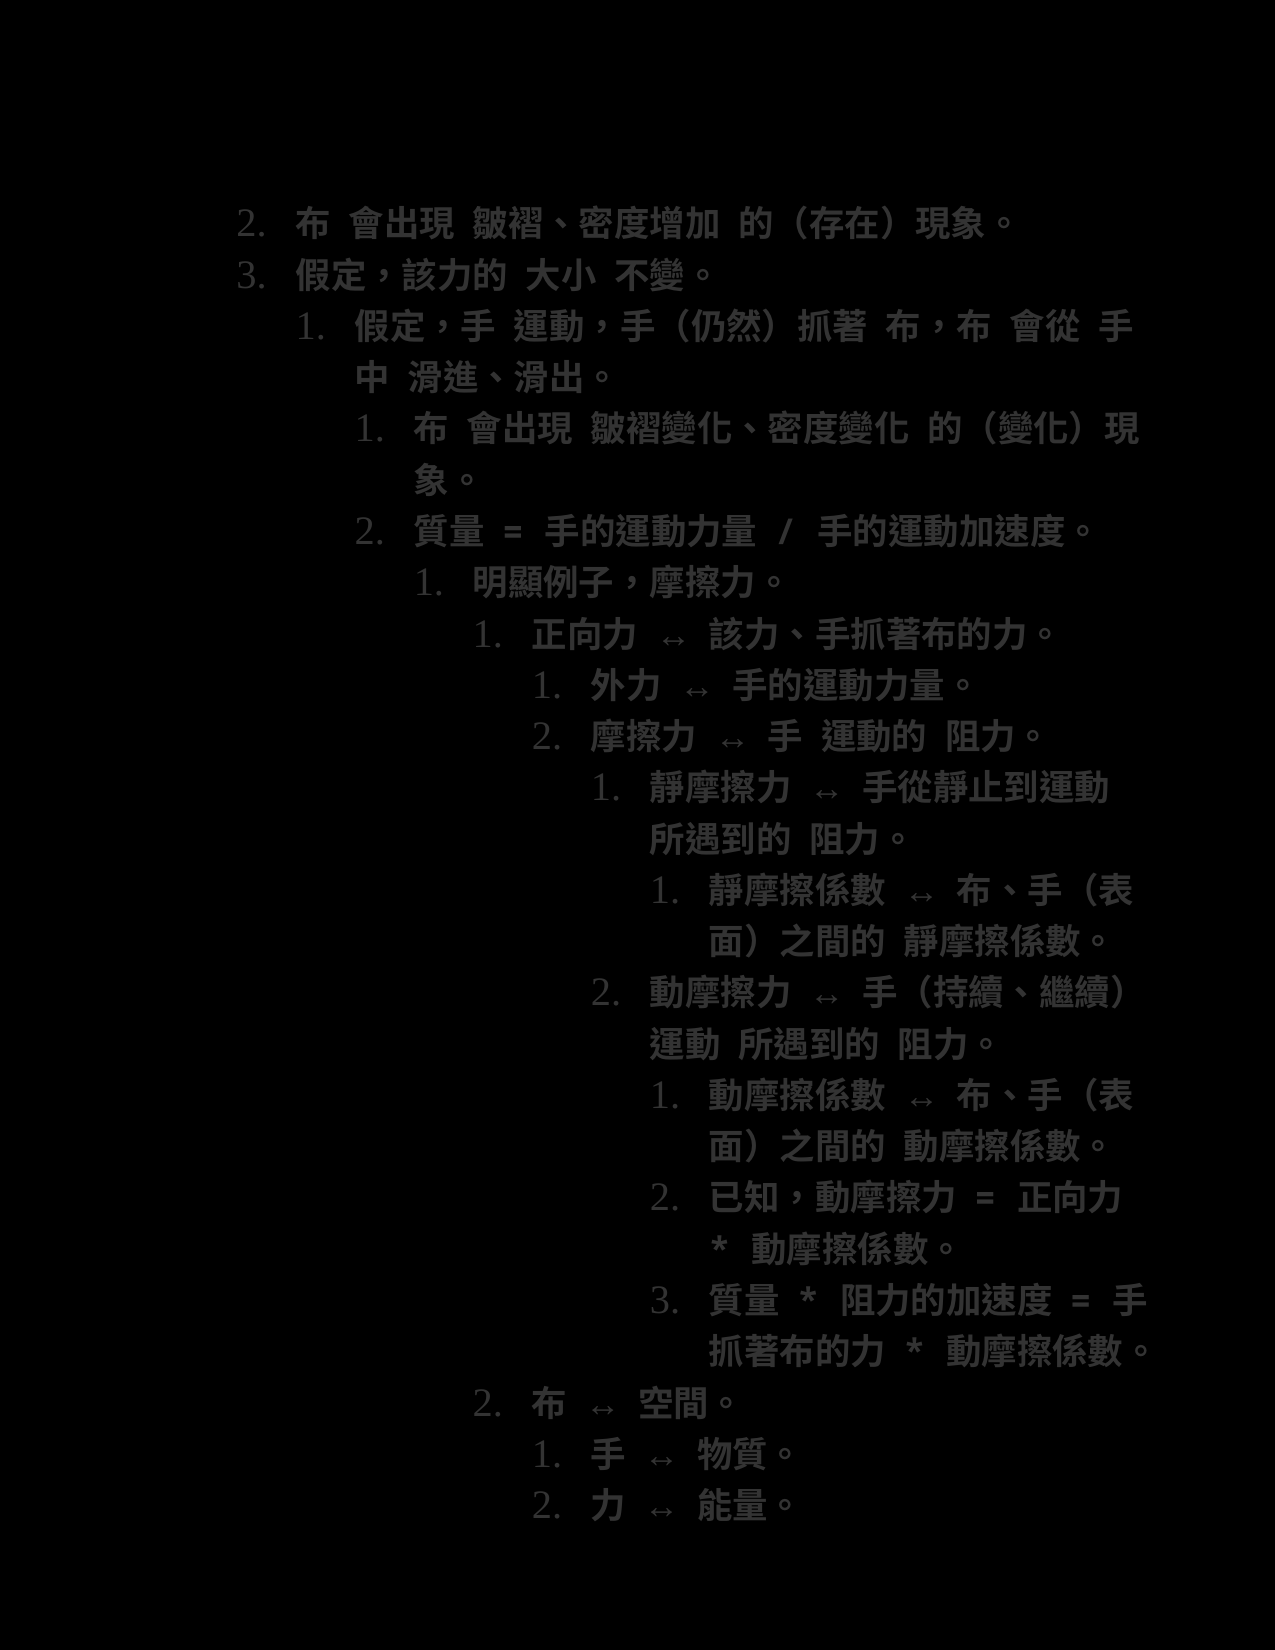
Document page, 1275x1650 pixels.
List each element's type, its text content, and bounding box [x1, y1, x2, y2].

list 力 ↔ 能量。 [532, 1478, 1157, 1529]
list 明顯例子，摩擦力。 [413, 555, 1157, 606]
list 外力 ↔ 手的運動力量。 [532, 657, 1157, 708]
list 靜摩擦力 ↔ 手從靜止到運動 所遇到的 阻力。 [591, 760, 1157, 862]
list 假定，該力的 大小 不變。 [236, 247, 1157, 298]
list 手 ↔ 物質。 [532, 1426, 1157, 1478]
list 布 ↔ 空間。 [472, 1375, 1157, 1426]
list 布 會出現 皺褶、密度增加 的（存在）現象。 [236, 196, 1157, 247]
list 摩擦力 ↔ 手 運動的 阻力。 [532, 708, 1157, 760]
list 質量 * 阻力的加速度 = 手抓著布的力 * 動摩擦係數。 [649, 1272, 1157, 1375]
list 質量 = 手的運動力量 / 手的運動加速度。 [354, 503, 1157, 555]
list 正向力 ↔ 該力、手抓著布的力。 [472, 606, 1157, 657]
list 假定，手 運動，手（仍然）抓著 布，布 會從 手中 滑進、滑出。 [295, 298, 1157, 401]
list 動摩擦係數 ↔ 布、手（表面）之間的 動摩擦係數。 [649, 1067, 1157, 1170]
list 已知，動摩擦力 = 正向力 * 動摩擦係數。 [649, 1170, 1157, 1272]
list 靜摩擦係數 ↔ 布、手（表面）之間的 靜摩擦係數。 [649, 862, 1157, 965]
list 動摩擦力 ↔ 手（持續、繼續）運動 所遇到的 阻力。 [591, 965, 1157, 1067]
list 布 會出現 皺褶變化、密度變化 的（變化）現象。 [354, 401, 1157, 503]
